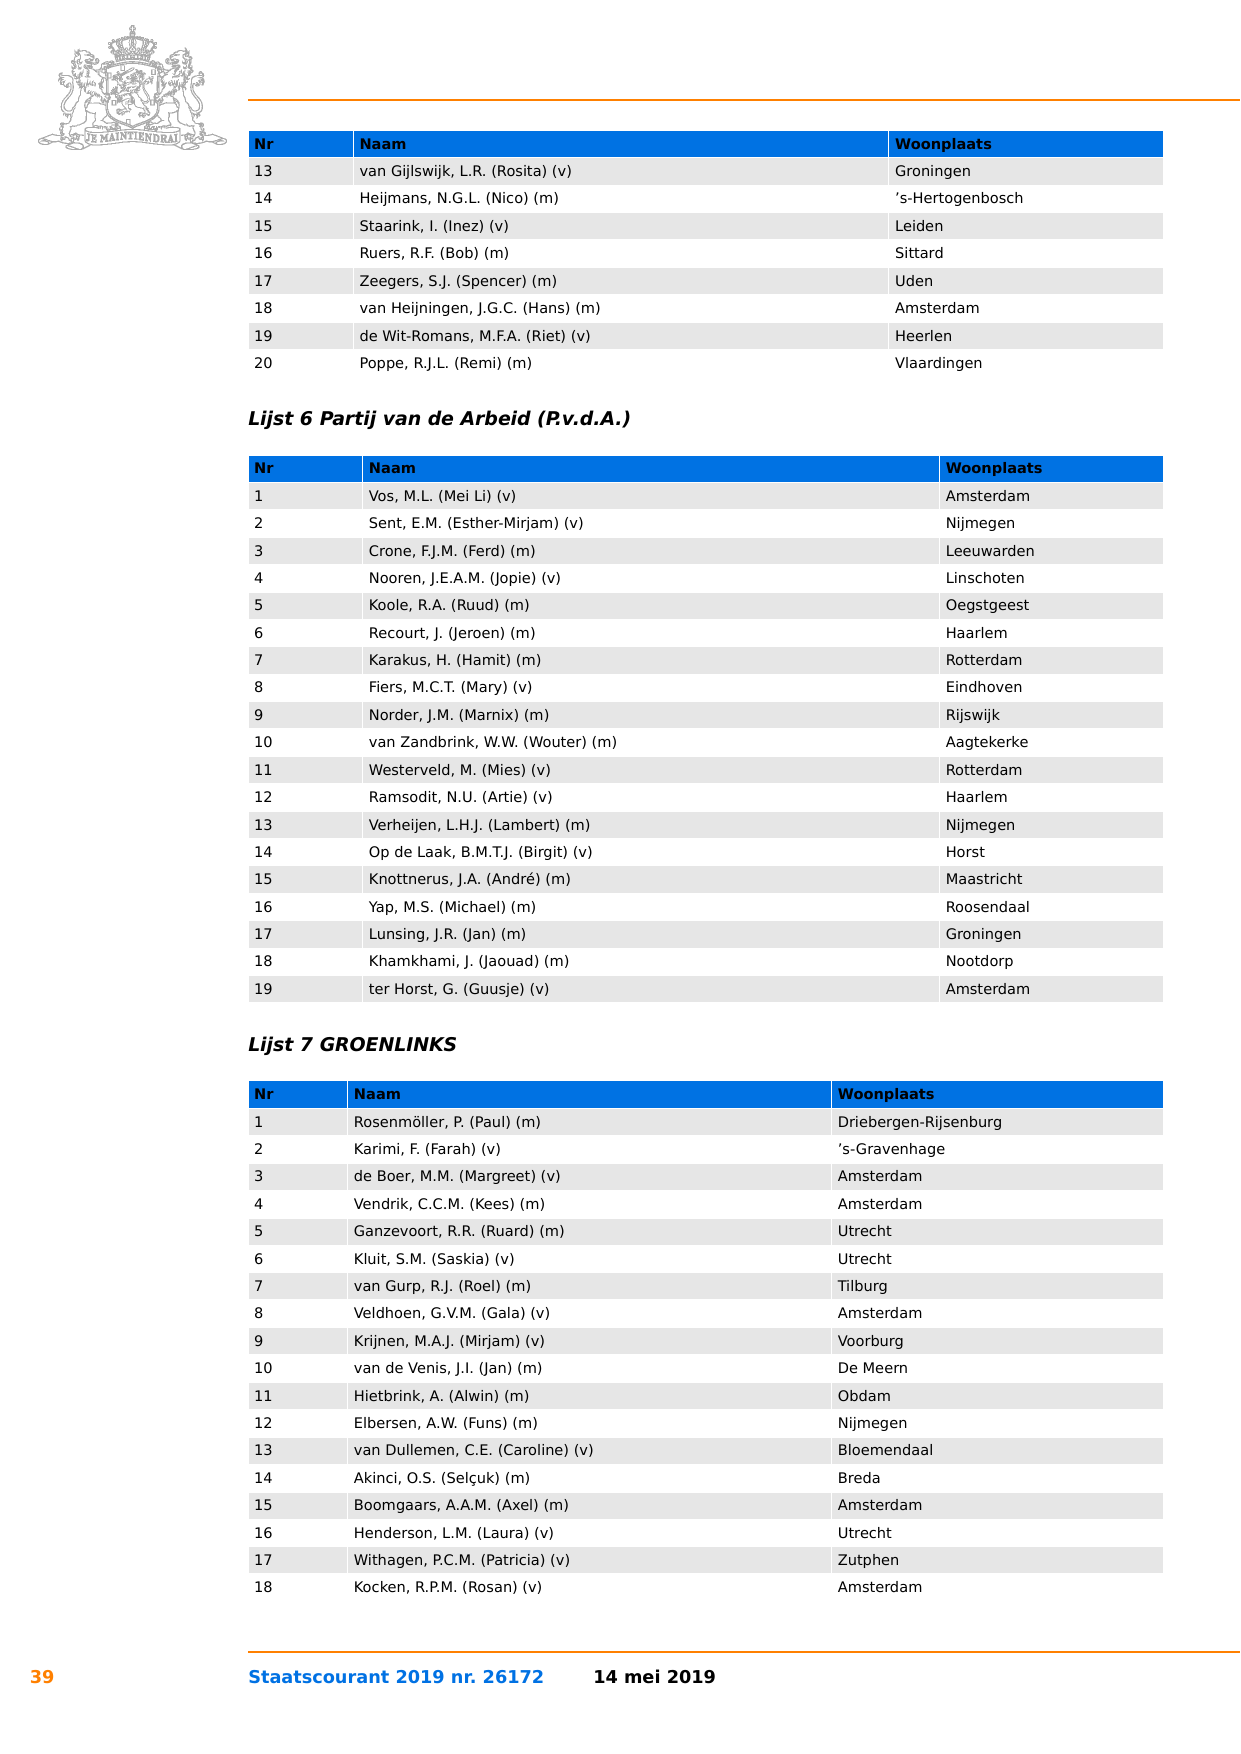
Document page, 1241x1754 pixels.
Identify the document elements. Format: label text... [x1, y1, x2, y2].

table_cell 12 [249, 784, 362, 811]
table_cell Hietbrink, A. (Alwin) (m) [348, 1383, 831, 1409]
table_cell 18 [249, 295, 353, 322]
table_header Naam [348, 1081, 831, 1108]
table_cell Norder, J.M. (Marnix) (m) [363, 702, 939, 728]
table_cell De Meern [832, 1355, 1163, 1382]
table_cell Khamkhami, J. (Jaouad) (m) [363, 949, 939, 975]
table_cell Yap, M.S. (Michael) (m) [363, 894, 939, 920]
picture [38, 25, 227, 150]
table_header Nr [249, 456, 362, 482]
table_cell Bloemendaal [832, 1438, 1163, 1464]
table_cell Obdam [832, 1383, 1163, 1409]
table_cell Karimi, F. (Farah) (v) [348, 1136, 831, 1163]
table_cell Withagen, P.C.M. (Patricia) (v) [348, 1547, 831, 1573]
table_cell Elbersen, A.W. (Funs) (m) [348, 1410, 831, 1437]
table_cell Fiers, M.C.T. (Mary) (v) [363, 675, 939, 701]
table_header Naam [363, 456, 939, 482]
table_cell 19 [249, 976, 362, 1002]
table_cell 15 [249, 1493, 347, 1519]
table_cell ’s-Hertogenbosch [889, 186, 1163, 212]
table_cell 16 [249, 1520, 347, 1546]
table_cell Haarlem [940, 620, 1163, 646]
table_cell Horst [940, 839, 1163, 865]
subtitle Lijst 6 Partij van de Arbeid (P.v.d.A.) [248, 407, 1163, 429]
table_cell Verheijen, L.H.J. (Lambert) (m) [363, 812, 939, 838]
table_cell Heerlen [889, 323, 1163, 349]
table_cell 5 [249, 593, 362, 619]
table_cell 18 [249, 1575, 347, 1601]
table_cell 1 [249, 1109, 347, 1135]
table_cell 10 [249, 730, 362, 756]
table_cell Rotterdam [940, 757, 1163, 783]
table_cell Aagtekerke [940, 730, 1163, 756]
table_cell 13 [249, 158, 353, 185]
table_cell 16 [249, 241, 353, 267]
table_header Woonplaats [889, 131, 1163, 157]
table_cell 3 [249, 1164, 347, 1190]
table_cell 14 [249, 1465, 347, 1491]
table_cell Amsterdam [889, 295, 1163, 322]
table_cell ter Horst, G. (Guusje) (v) [363, 976, 939, 1002]
table_cell 7 [249, 1273, 347, 1299]
subtitle Lijst 7 GROENLINKS [248, 1033, 1163, 1055]
table_cell Leiden [889, 213, 1163, 239]
table_cell Nooren, J.E.A.M. (Jopie) (v) [363, 565, 939, 591]
table_cell Nijmegen [940, 510, 1163, 537]
table_cell Akinci, O.S. (Selçuk) (m) [348, 1465, 831, 1491]
table_cell 17 [249, 1547, 347, 1573]
table_cell van Dullemen, C.E. (Caroline) (v) [348, 1438, 831, 1464]
table_cell 17 [249, 268, 353, 294]
table_cell Kocken, R.P.M. (Rosan) (v) [348, 1575, 831, 1601]
table_cell 17 [249, 921, 362, 948]
table_cell 18 [249, 949, 362, 975]
table_cell 20 [249, 350, 353, 376]
table_cell Knottnerus, J.A. (André) (m) [363, 866, 939, 893]
table_cell Amsterdam [832, 1493, 1163, 1519]
table_cell Utrecht [832, 1246, 1163, 1272]
table_cell Nootdorp [940, 949, 1163, 975]
table_cell de Boer, M.M. (Margreet) (v) [348, 1164, 831, 1190]
table_cell 15 [249, 213, 353, 239]
table_cell Haarlem [940, 784, 1163, 811]
table_cell Groningen [940, 921, 1163, 948]
table_cell 5 [249, 1219, 347, 1245]
table_cell Ruers, R.F. (Bob) (m) [354, 241, 888, 267]
table_cell Rijswijk [940, 702, 1163, 728]
table_cell 9 [249, 1328, 347, 1354]
table_cell Driebergen-Rijsenburg [832, 1109, 1163, 1135]
table_cell Oegstgeest [940, 593, 1163, 619]
table_cell 16 [249, 894, 362, 920]
table_cell Krijnen, M.A.J. (Mirjam) (v) [348, 1328, 831, 1354]
table_cell van Heijningen, J.G.C. (Hans) (m) [354, 295, 888, 322]
table_cell 9 [249, 702, 362, 728]
table_cell Linschoten [940, 565, 1163, 591]
table_cell Amsterdam [832, 1191, 1163, 1217]
table_cell 8 [249, 1301, 347, 1327]
table_cell Sent, E.M. (Esther-Mirjam) (v) [363, 510, 939, 537]
table_cell Westerveld, M. (Mies) (v) [363, 757, 939, 783]
table_cell 19 [249, 323, 353, 349]
table_cell ’s-Gravenhage [832, 1136, 1163, 1163]
table_cell Recourt, J. (Jeroen) (m) [363, 620, 939, 646]
table_cell 3 [249, 538, 362, 564]
table_cell Leeuwarden [940, 538, 1163, 564]
table_cell Koole, R.A. (Ruud) (m) [363, 593, 939, 619]
table_cell 2 [249, 1136, 347, 1163]
table_cell 14 [249, 186, 353, 212]
table_cell 6 [249, 620, 362, 646]
table_cell Zutphen [832, 1547, 1163, 1573]
table_cell 1 [249, 483, 362, 509]
table_cell Karakus, H. (Hamit) (m) [363, 647, 939, 674]
table_cell Kluit, S.M. (Saskia) (v) [348, 1246, 831, 1272]
table_cell Utrecht [832, 1520, 1163, 1546]
table_cell Crone, F.J.M. (Ferd) (m) [363, 538, 939, 564]
table_cell van Gijlswijk, L.R. (Rosita) (v) [354, 158, 888, 185]
table_cell Ganzevoort, R.R. (Ruard) (m) [348, 1219, 831, 1245]
table_cell Amsterdam [832, 1575, 1163, 1601]
table_cell Vlaardingen [889, 350, 1163, 376]
table_cell van Zandbrink, W.W. (Wouter) (m) [363, 730, 939, 756]
table_cell Op de Laak, B.M.T.J. (Birgit) (v) [363, 839, 939, 865]
table_cell Nijmegen [832, 1410, 1163, 1437]
table_cell Zeegers, S.J. (Spencer) (m) [354, 268, 888, 294]
table_cell 12 [249, 1410, 347, 1437]
table_cell Rotterdam [940, 647, 1163, 674]
table_cell 13 [249, 812, 362, 838]
table_cell van de Venis, J.I. (Jan) (m) [348, 1355, 831, 1382]
table_cell Poppe, R.J.L. (Remi) (m) [354, 350, 888, 376]
table_cell 6 [249, 1246, 347, 1272]
table_cell Breda [832, 1465, 1163, 1491]
table_header Woonplaats [832, 1081, 1163, 1108]
table_cell Amsterdam [940, 483, 1163, 509]
table_cell van Gurp, R.J. (Roel) (m) [348, 1273, 831, 1299]
table_cell Eindhoven [940, 675, 1163, 701]
table_cell 4 [249, 1191, 347, 1217]
table_cell 15 [249, 866, 362, 893]
table_header Nr [249, 1081, 347, 1108]
table_cell Voorburg [832, 1328, 1163, 1354]
table_cell Boomgaars, A.A.M. (Axel) (m) [348, 1493, 831, 1519]
table_cell Staarink, I. (Inez) (v) [354, 213, 888, 239]
table_cell Henderson, L.M. (Laura) (v) [348, 1520, 831, 1546]
table_cell de Wit-Romans, M.F.A. (Riet) (v) [354, 323, 888, 349]
table_cell Nijmegen [940, 812, 1163, 838]
table_cell 7 [249, 647, 362, 674]
table_cell Maastricht [940, 866, 1163, 893]
table_cell Lunsing, J.R. (Jan) (m) [363, 921, 939, 948]
table_cell Sittard [889, 241, 1163, 267]
table_cell Utrecht [832, 1219, 1163, 1245]
table_cell Vos, M.L. (Mei Li) (v) [363, 483, 939, 509]
table_cell 4 [249, 565, 362, 591]
table_cell Groningen [889, 158, 1163, 185]
table_cell Amsterdam [940, 976, 1163, 1002]
table_cell 10 [249, 1355, 347, 1382]
table_cell Amsterdam [832, 1164, 1163, 1190]
table_cell 8 [249, 675, 362, 701]
table_cell 2 [249, 510, 362, 537]
table_cell Roosendaal [940, 894, 1163, 920]
table_cell Ramsodit, N.U. (Artie) (v) [363, 784, 939, 811]
table_header Woonplaats [940, 456, 1163, 482]
table_cell 11 [249, 757, 362, 783]
table_cell Uden [889, 268, 1163, 294]
table_cell Amsterdam [832, 1301, 1163, 1327]
table_cell 11 [249, 1383, 347, 1409]
table_cell 14 [249, 839, 362, 865]
table_cell Vendrik, C.C.M. (Kees) (m) [348, 1191, 831, 1217]
table_cell Tilburg [832, 1273, 1163, 1299]
table_header Naam [354, 131, 888, 157]
table_cell Heijmans, N.G.L. (Nico) (m) [354, 186, 888, 212]
table_header Nr [249, 131, 353, 157]
table_cell Rosenmöller, P. (Paul) (m) [348, 1109, 831, 1135]
table_cell 13 [249, 1438, 347, 1464]
table_cell Veldhoen, G.V.M. (Gala) (v) [348, 1301, 831, 1327]
